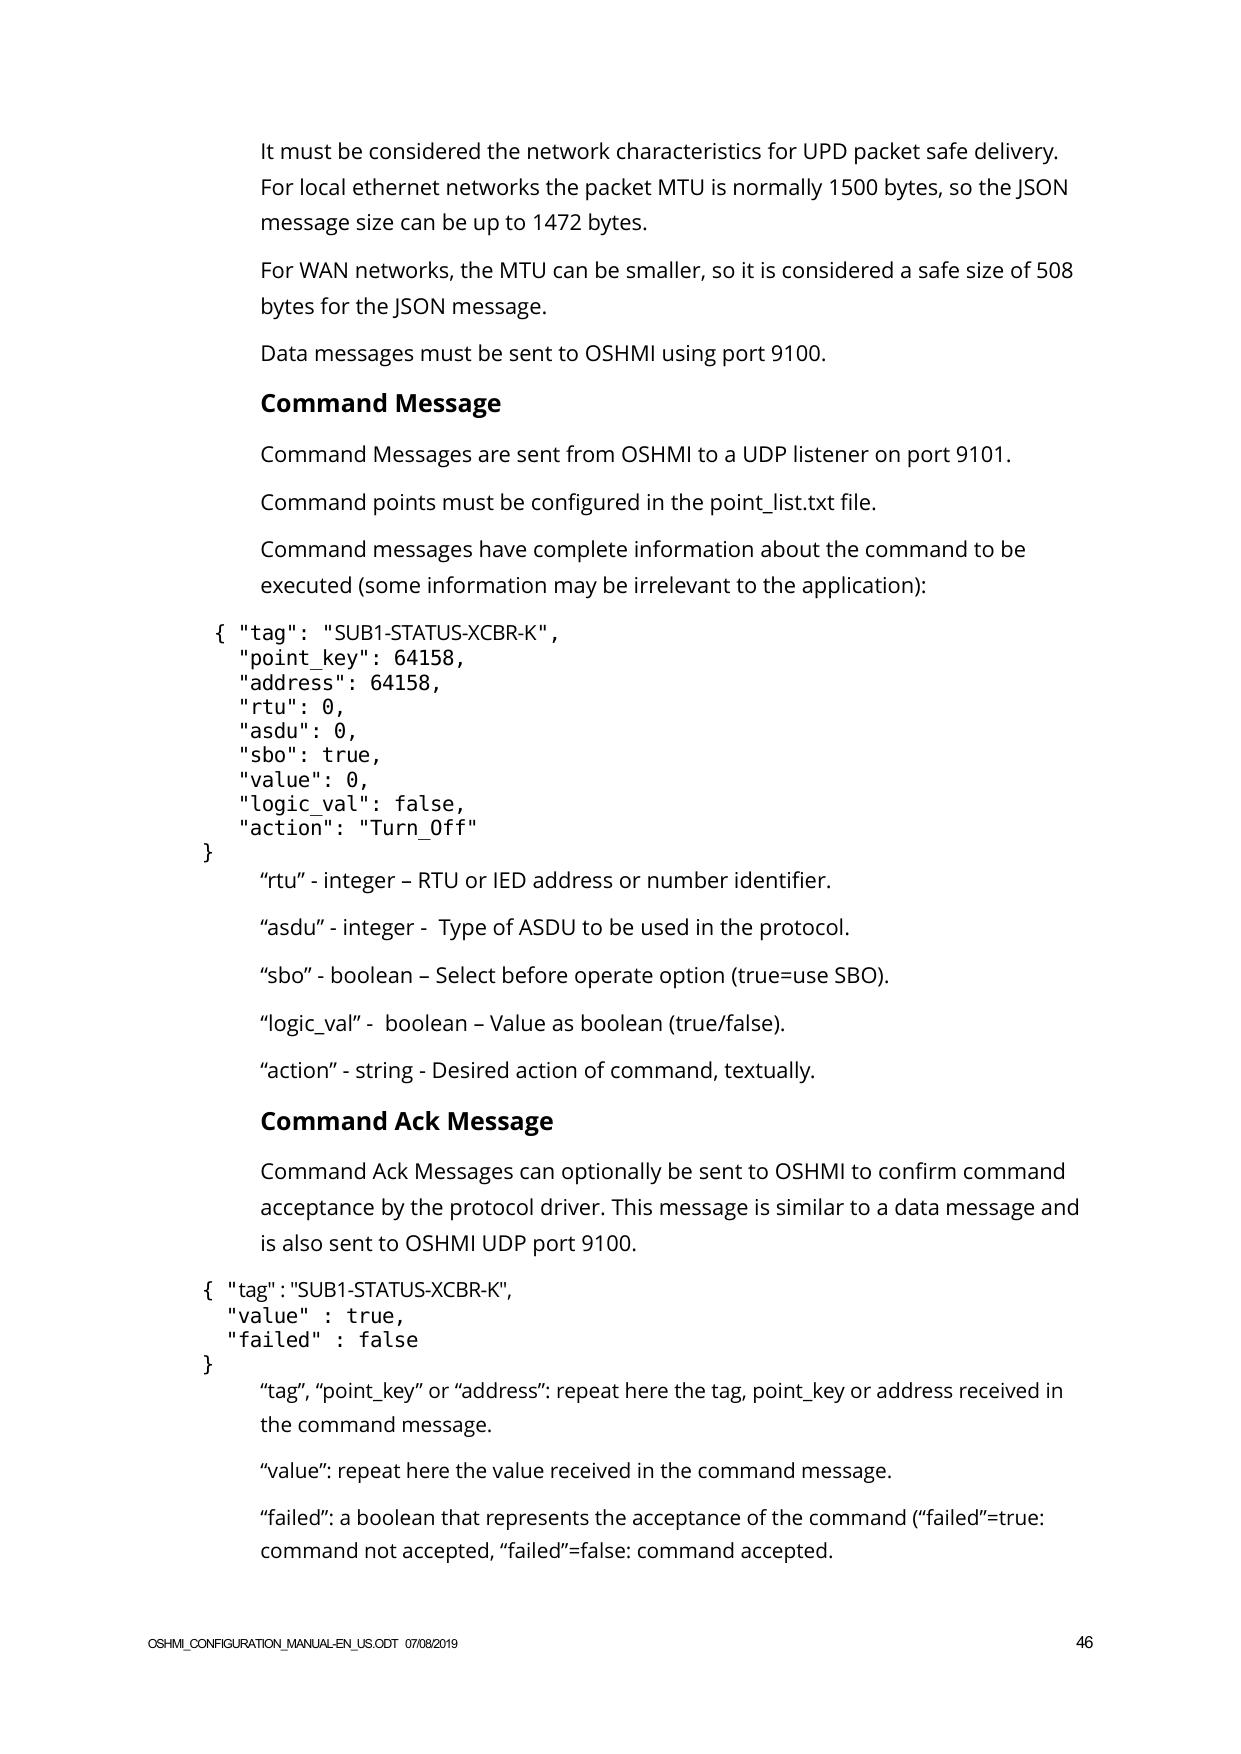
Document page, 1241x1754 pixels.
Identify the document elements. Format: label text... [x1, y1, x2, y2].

text Command Messages are sent from OSHMI to a UDP listener on port 9101. [260, 439, 1093, 469]
text } [202, 1352, 1093, 1376]
text "action": "Turn_Off" [202, 816, 1093, 840]
text "asdu": 0, [202, 719, 1093, 743]
text { "tag" : "SUB1-STATUS-XCBR-K", [202, 1275, 1093, 1304]
text "value": 0, [202, 768, 1093, 792]
text Command Ack Messages can optionally be sent to OSHMI to confirm command acceptance by the protocol driver. This message is similar to a data message and is also sent to OSHMI UDP port 9100. [260, 1156, 1093, 1257]
text “sbo” - boolean – Select before operate option (true=use SBO). [260, 960, 1093, 990]
text It must be considered the network characteristics for UPD packet safe delivery. For local ethernet networks the packet MTU is normally 1500 bytes, so the JSON message size can be up to 1472 bytes. [260, 136, 1093, 237]
text “asdu” - integer - Type of ASDU to be used in the protocol. [260, 912, 1093, 942]
text Command messages have complete information about the command to be executed (some information may be irrelevant to the application): [260, 534, 1093, 600]
text "failed" : false [202, 1328, 1093, 1352]
text “value”: repeat here the value received in the command message. [260, 1457, 1093, 1485]
text For WAN networks, the MTU can be smaller, so it is considered a safe size of 508 bytes for the JSON message. [260, 255, 1093, 321]
text “tag”, “point_key” or “address”: repeat here the tag, point_key or address received in the command message. [260, 1376, 1093, 1439]
text Command points must be configured in the point_list.txt file. [260, 487, 1093, 516]
text Data messages must be sent to OSHMI using port 9100. [260, 338, 1093, 368]
text "address": 64158, [202, 671, 1093, 695]
text Command Message [260, 386, 1093, 420]
text "sbo": true, [202, 743, 1093, 768]
text “rtu” - integer – RTU or IED address or number identifier. [260, 865, 1093, 894]
text } [202, 840, 1093, 865]
text "value" : true, [202, 1304, 1093, 1328]
text Command Ack Message [260, 1103, 1093, 1137]
text “failed”: a boolean that represents the acceptance of the command (“failed”=true: command not accepted, “failed”=false: command accepted. [260, 1503, 1093, 1565]
text “logic_val” - boolean – Value as boolean (true/false). [260, 1008, 1093, 1038]
text "point_key": 64158, [202, 646, 1093, 671]
text “action” - string - Desired action of command, textually. [260, 1056, 1093, 1085]
text { "tag": "SUB1-STATUS-XCBR-K", [202, 618, 1093, 646]
text "logic_val": false, [202, 792, 1093, 816]
text "rtu": 0, [202, 695, 1093, 719]
